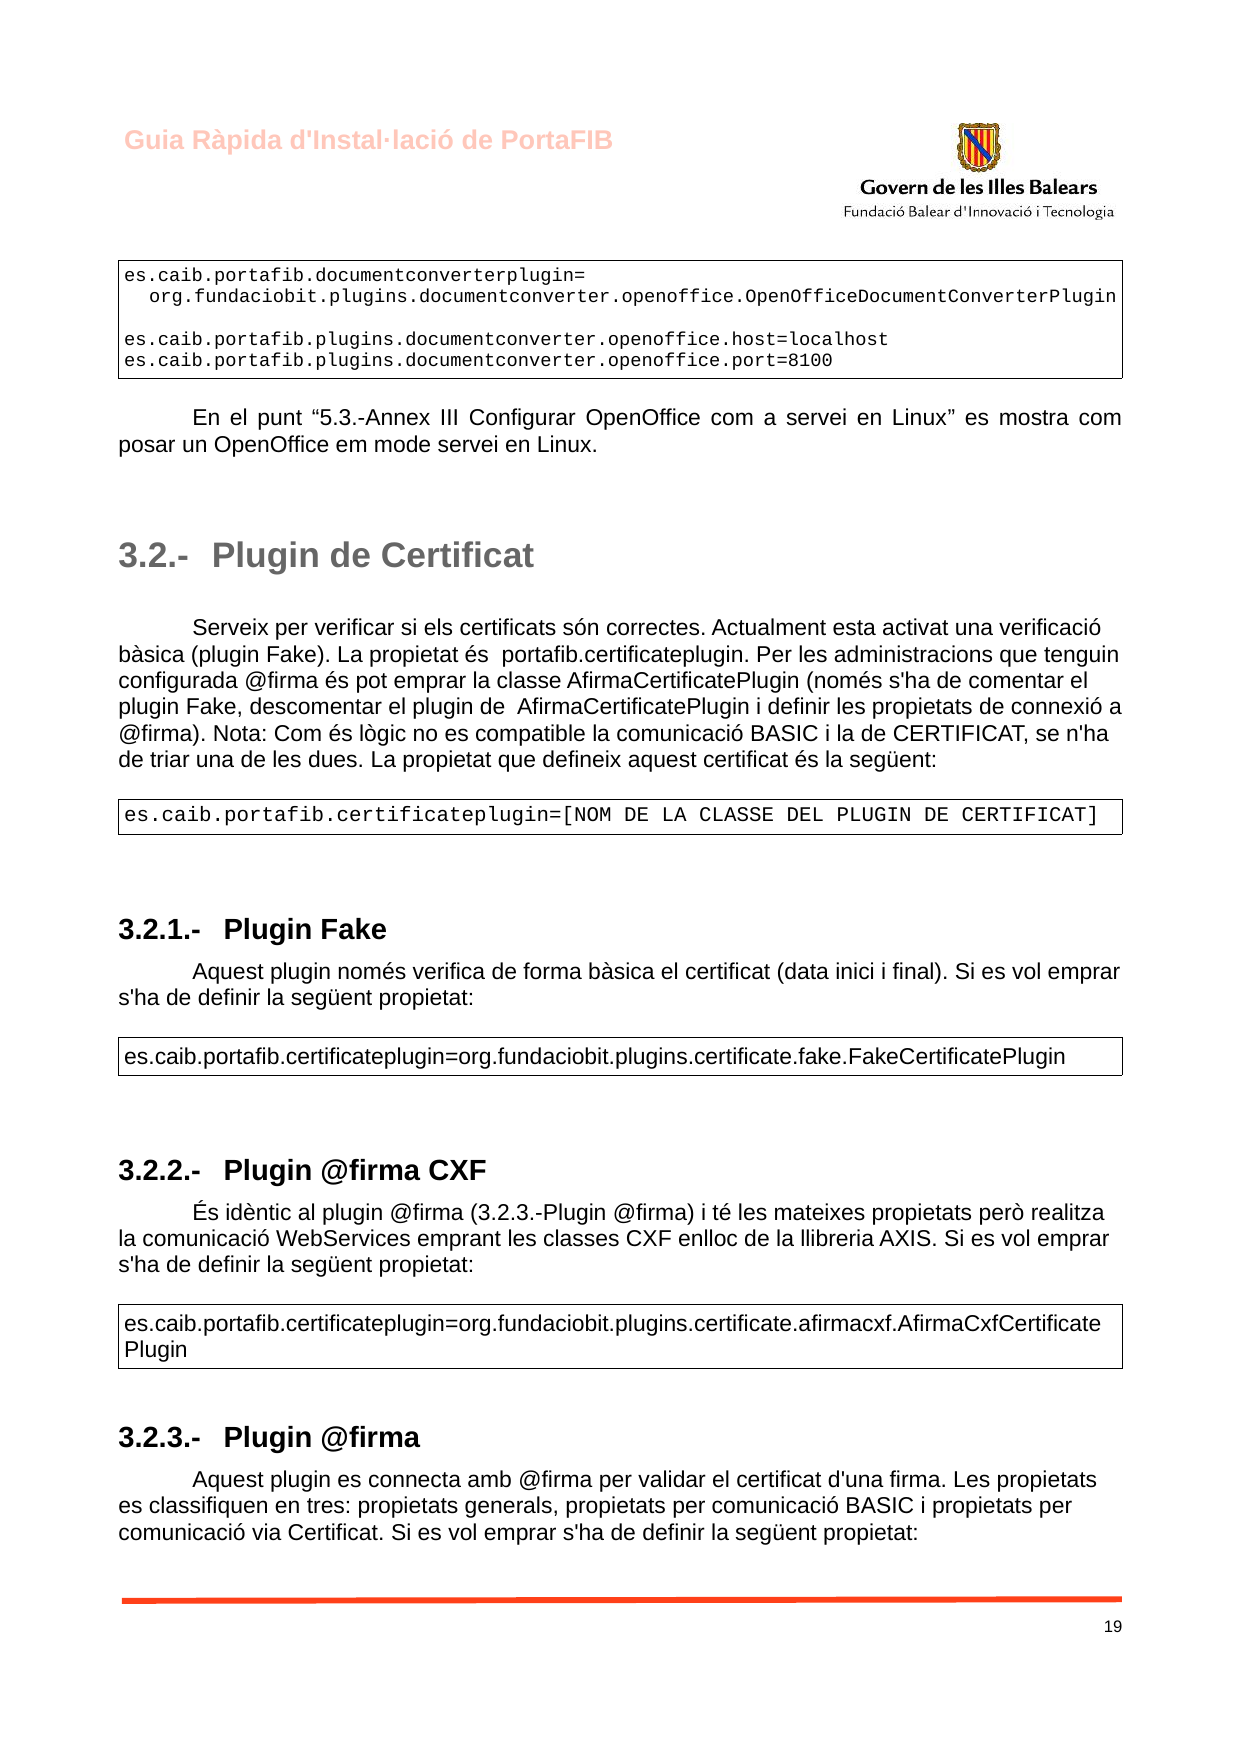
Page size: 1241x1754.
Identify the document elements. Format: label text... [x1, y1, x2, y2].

picture [840, 123, 1117, 220]
text És idèntic al plugin @firma (3.2.3.-Plugin @firma) i té les mateixes propietats però realitza la comunicació WebServices emprant les classes CXF enlloc de la llibreria AXIS. Si es vol emprar s'ha de definir la següent propietat: [118, 1198, 1122, 1278]
table_header es.caib.portafib.certificateplugin=org.fundaciobit.plugins.certificate.fake.FakeCertificatePlugin [119, 1038, 1122, 1075]
subtitle Plugin de Certificat [118, 534, 1122, 575]
subtitle Plugin @firma CXF [118, 1152, 1122, 1186]
subtitle Plugin @firma [118, 1420, 1122, 1453]
table_header es.caib.portafib.certificateplugin=org.fundaciobit.plugins.certificate.afirmacxf.AfirmaCxfCertificatePlugin [119, 1305, 1122, 1368]
table_header es.caib.portafib.certificateplugin=[NOM DE LA CLASSE DEL PLUGIN DE CERTIFICAT] [119, 800, 1122, 834]
text En el punt “5.3.-Annex III Configurar OpenOffice com a servei en Linux” es mostra com posar un OpenOffice em mode servei en Linux. [118, 404, 1122, 457]
text Aquest plugin només verifica de forma bàsica el certificat (data inici i final). Si es vol emprar s'ha de definir la següent propietat: [118, 958, 1122, 1010]
table_header es.caib.portafib.documentconverterplugin= org.fundaciobit.plugins.documentconverter.openoffice.OpenOfficeDocumentConverterPlugin es.caib.portafib.plugins.documentconverter.openoffice.host=localhost es.caib.portafib.plugins.documentconverter.openoffice.port=8100 [119, 261, 1122, 378]
subtitle Plugin Fake [118, 912, 1122, 945]
text Aquest plugin es connecta amb @firma per validar el certificat d'una firma. Les propietats es classifiquen en tres: propietats generals, propietats per comunicació BASIC i propietats per comunicació via Certificat. Si es vol emprar s'ha de definir la següent propietat: [118, 1466, 1122, 1545]
text Serveix per verificar si els certificats són correctes. Actualment esta activat una verificació bàsica (plugin Fake). La propietat és portafib.certificateplugin. Per les administracions que tenguin configurada @firma és pot emprar la classe AfirmaCertificatePlugin (només s'ha de comentar el plugin Fake, descomentar el plugin de AfirmaCertificatePlugin i definir les propietats de connexió a @firma). Nota: Com és lògic no es compatible la comunicació BASIC i la de CERTIFICAT, se n'ha de triar una de les dues. La propietat que defineix aquest certificat és la següent: [118, 614, 1122, 772]
